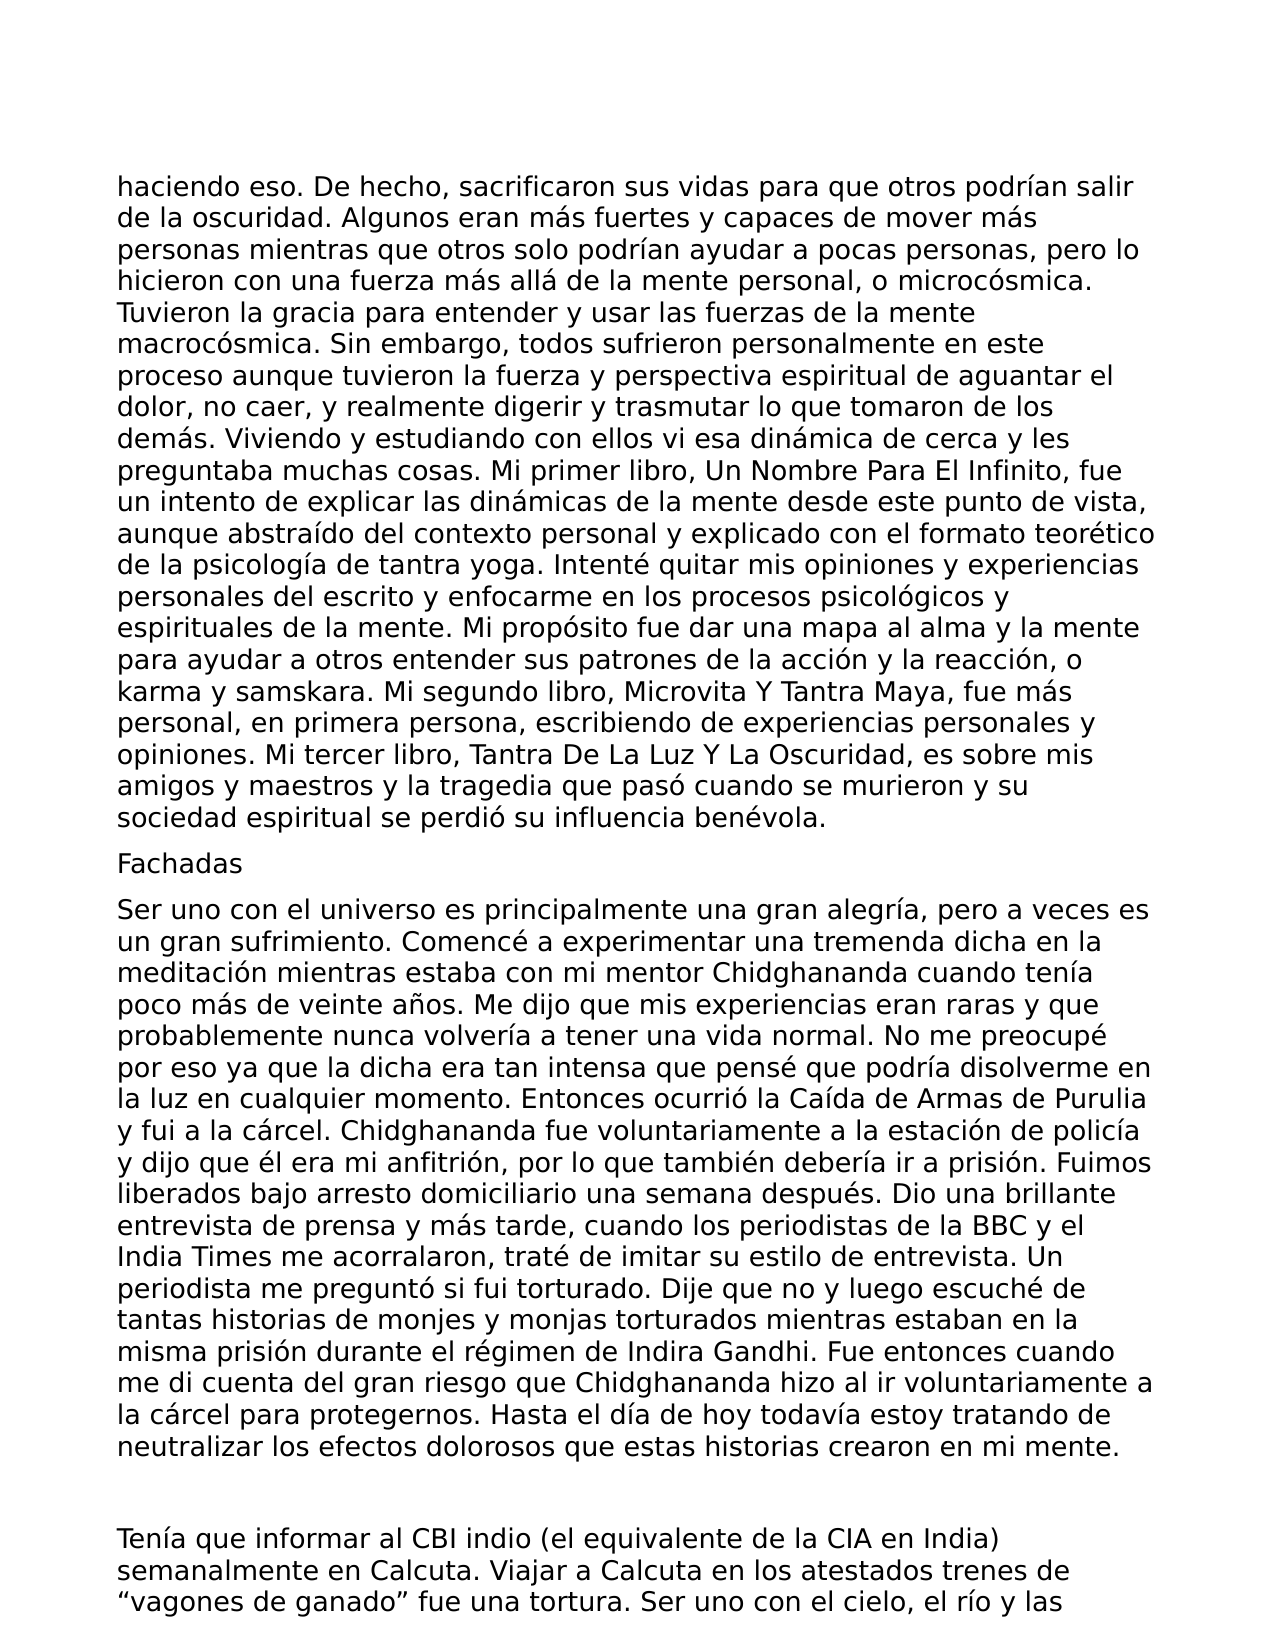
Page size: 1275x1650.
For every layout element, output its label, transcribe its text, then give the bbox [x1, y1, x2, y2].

text Ser uno con el universo es principalmente una gran alegría, pero a veces es un gran sufrimiento. Comencé a experimentar una tremenda dicha en la meditación mientras estaba con mi mentor Chidghananda cuando tenía poco más de veinte años. Me dijo que mis experiencias eran raras y que probablemente nunca volvería a tener una vida normal. No me preocupé por eso ya que la dicha era tan intensa que pensé que podría disolverme en la luz en cualquier momento. Entonces ocurrió la Caída de Armas de Purulia y fui a la cárcel. Chidghananda fue voluntariamente a la estación de policía y dijo que él era mi anfitrión, por lo que también debería ir a prisión. Fuimos liberados bajo arresto domiciliario una semana después. Dio una brillante entrevista de prensa y más tarde, cuando los periodistas de la BBC y el India Times me acorralaron, traté de imitar su estilo de entrevista. Un periodista me preguntó si fui torturado. Dije que no y luego escuché de tantas historias de monjes y monjas torturados mientras estaban en la misma prisión durante el régimen de Indira Gandhi. Fue entonces cuando me di cuenta del gran riesgo que Chidghananda hizo al ir voluntariamente a la cárcel para protegernos. Hasta el día de hoy todavía estoy tratando de neutralizar los efectos dolorosos que estas historias crearon en mi mente. [117, 894, 1158, 1462]
text Tenía que informar al CBI indio (el equivalente de la CIA en India) semanalmente en Calcuta. Viajar a Calcuta en los atestados trenes de “vagones de ganado” fue una tortura. Ser uno con el cielo, el río y las [117, 1523, 1158, 1618]
text Fachadas [117, 848, 1158, 880]
text haciendo eso. De hecho, sacrificaron sus vidas para que otros podrían salir de la oscuridad. Algunos eran más fuertes y capaces de mover más personas mientras que otros solo podrían ayudar a pocas personas, pero lo hicieron con una fuerza más allá de la mente personal, o microcósmica. Tuvieron la gracia para entender y usar las fuerzas de la mente macrocósmica. Sin embargo, todos sufrieron personalmente en este proceso aunque tuvieron la fuerza y perspectiva espiritual de aguantar el dolor, no caer, y realmente digerir y trasmutar lo que tomaron de los demás. Viviendo y estudiando con ellos vi esa dinámica de cerca y les preguntaba muchas cosas. Mi primer libro, Un Nombre Para El Infinito, fue un intento de explicar las dinámicas de la mente desde este punto de vista, aunque abstraído del contexto personal y explicado con el formato teorético de la psicología de tantra yoga. Intenté quitar mis opiniones y experiencias personales del escrito y enfocarme en los procesos psicológicos y espirituales de la mente. Mi propósito fue dar una mapa al alma y la mente para ayudar a otros entender sus patrones de la acción y la reacción, o karma y samskara. Mi segundo libro, Microvita Y Tantra Maya, fue más personal, en primera persona, escribiendo de experiencias personales y opiniones. Mi tercer libro, Tantra De La Luz Y La Oscuridad, es sobre mis amigos y maestros y la tragedia que pasó cuando se murieron y su sociedad espiritual se perdió su influencia benévola. [117, 171, 1158, 834]
